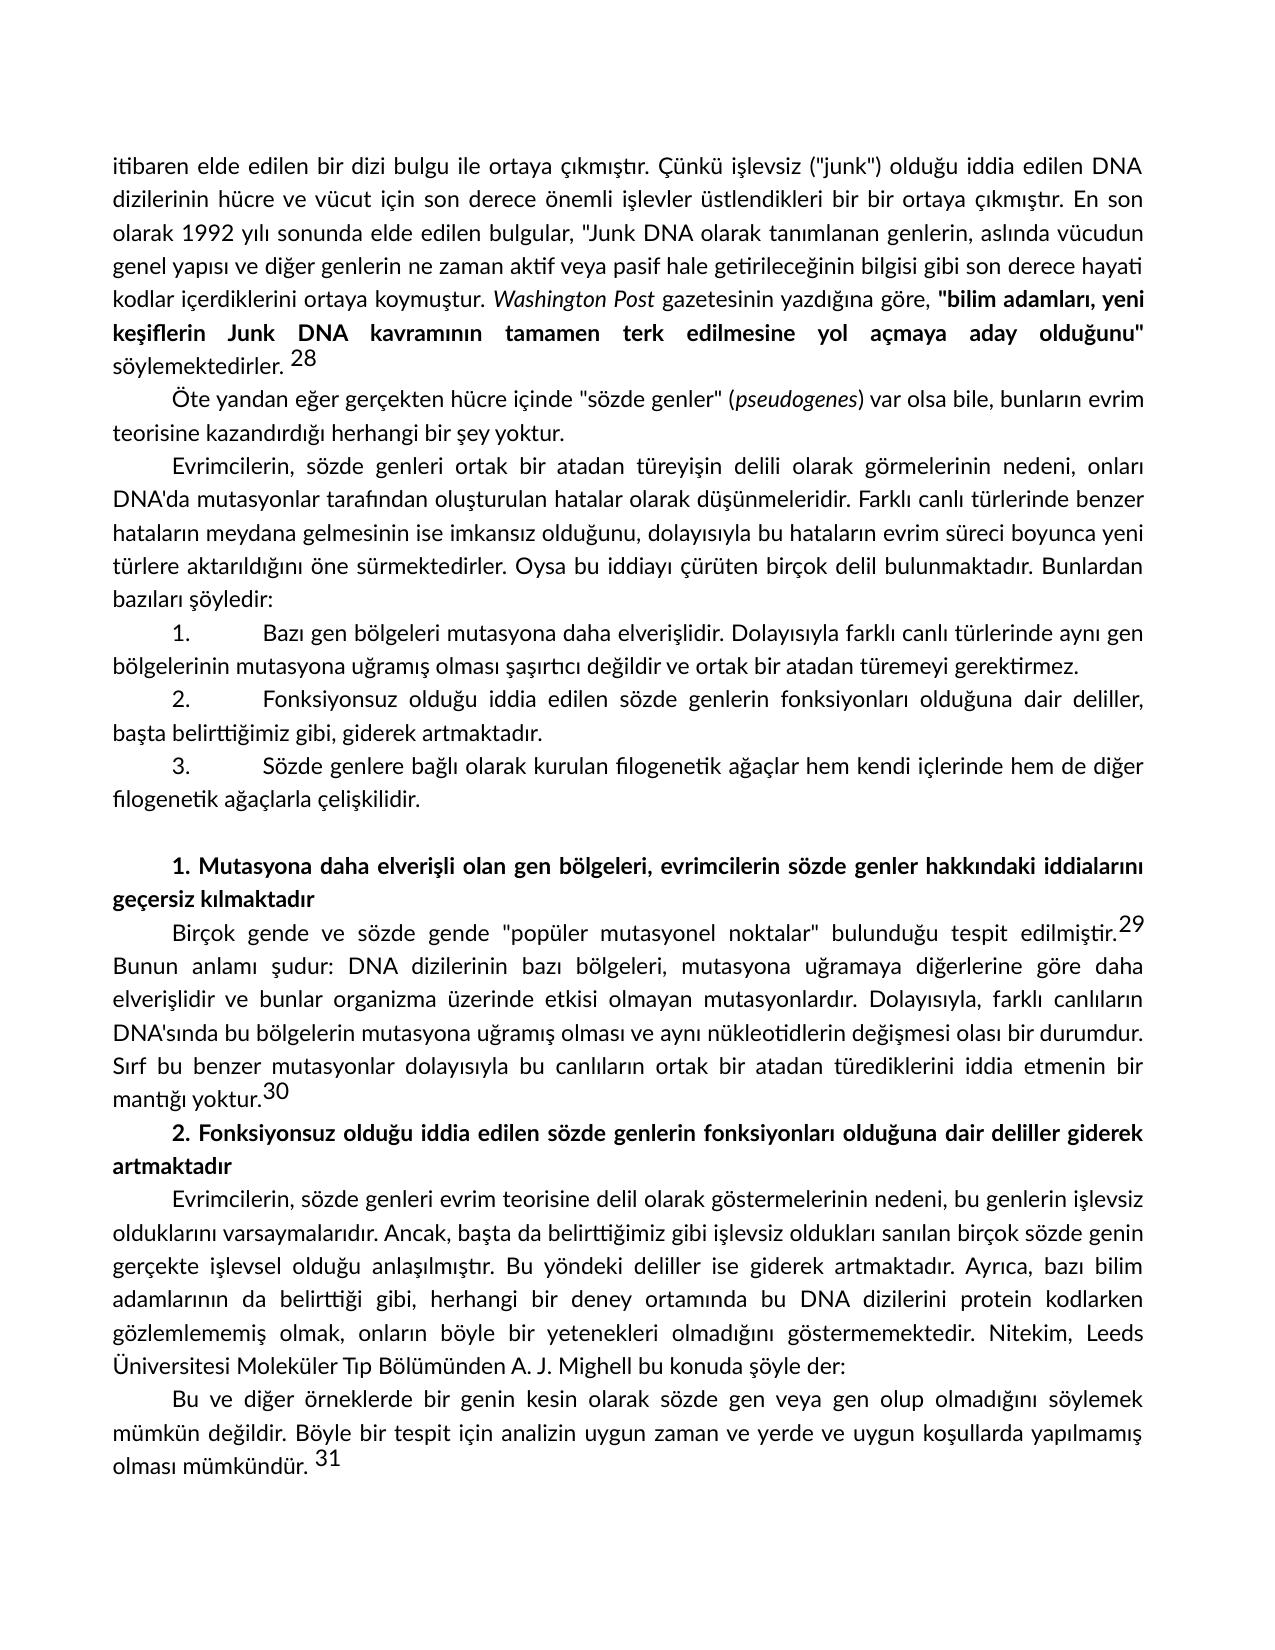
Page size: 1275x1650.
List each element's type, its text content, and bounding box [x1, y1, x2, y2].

text itibaren elde edilen bir dizi bulgu ile ortaya çıkmıştır. Çünkü işlevsiz ("junk") olduğu iddia edilen DNA dizilerinin hücre ve vücut için son derece önemli işlevler üstlendikleri bir bir ortaya çıkmıştır. En son olarak 1992 yılı sonunda elde edilen bulgular, "Junk DNA olarak tanımlanan genlerin, aslında vücudun genel yapısı ve diğer genlerin ne zaman aktif veya pasif hale getirileceğinin bilgisi gibi son derece hayati kodlar içerdiklerini ortaya koymuştur. Washington Post gazetesinin yazdığına göre, "bilim adamları, yeni keşiflerin Junk DNA kavramının tamamen terk edilmesine yol açmaya aday olduğunu" söylemektedirler. 28 [112, 148, 1145, 381]
text 2. Fonksiyonsuz olduğu iddia edilen sözde genlerin fonksiyonları olduğuna dair deliller, başta belirttiğimiz gibi, giderek artmaktadır. [112, 681, 1145, 748]
text 1. Bazı gen bölgeleri mutasyona daha elverişlidir. Dolayısıyla farklı canlı türlerinde aynı gen bölgelerinin mutasyona uğramış olması şaşırtıcı değildir ve ortak bir atadan türemeyi gerektirmez. [112, 614, 1145, 681]
text Bu ve diğer örneklerde bir genin kesin olarak sözde gen veya gen olup olmadığını söylemek mümkün değildir. Böyle bir tespit için analizin uygun zaman ve yerde ve uygun koşullarda yapılmamış olması mümkündür. 31 [112, 1381, 1145, 1481]
text Evrimcilerin, sözde genleri evrim teorisine delil olarak göstermelerinin nedeni, bu genlerin işlevsiz olduklarını varsaymalarıdır. Ancak, başta da belirttiğimiz gibi işlevsiz oldukları sanılan birçok sözde genin gerçekte işlevsel olduğu anlaşılmıştır. Bu yöndeki deliller ise giderek artmaktadır. Ayrıca, bazı bilim adamlarının da belirttiği gibi, herhangi bir deney ortamında bu DNA dizilerini protein kodlarken gözlemlememiş olmak, onların böyle bir yetenekleri olmadığını göstermemektedir. Nitekim, Leeds Üniversitesi Moleküler Tıp Bölümünden A. J. Mighell bu konuda şöyle der: [112, 1181, 1145, 1381]
text Öte yandan eğer gerçekten hücre içinde "sözde genler" (pseudogenes) var olsa bile, bunların evrim teorisine kazandırdığı herhangi bir şey yoktur. [112, 381, 1145, 448]
text 1. Mutasyona daha elverişli olan gen bölgeleri, evrimcilerin sözde genler hakkındaki iddialarını geçersiz kılmaktadır [112, 848, 1145, 914]
text Birçok gende ve sözde gende "popüler mutasyonel noktalar" bulunduğu tespit edilmiştir.29 Bunun anlamı şudur: DNA dizilerinin bazı bölgeleri, mutasyona uğramaya diğerlerine göre daha elverişlidir ve bunlar organizma üzerinde etkisi olmayan mutasyonlardır. Dolayısıyla, farklı canlıların DNA'sında bu bölgelerin mutasyona uğramış olması ve aynı nükleotidlerin değişmesi olası bir durumdur. Sırf bu benzer mutasyonlar dolayısıyla bu canlıların ortak bir atadan türediklerini iddia etmenin bir mantığı yoktur.30 [112, 914, 1145, 1114]
text 2. Fonksiyonsuz olduğu iddia edilen sözde genlerin fonksiyonları olduğuna dair deliller giderek artmaktadır [112, 1114, 1145, 1181]
text Evrimcilerin, sözde genleri ortak bir atadan türeyişin delili olarak görmelerinin nedeni, onları DNA'da mutasyonlar tarafından oluşturulan hatalar olarak düşünmeleridir. Farklı canlı türlerinde benzer hataların meydana gelmesinin ise imkansız olduğunu, dolayısıyla bu hataların evrim süreci boyunca yeni türlere aktarıldığını öne sürmektedirler. Oysa bu iddiayı çürüten birçok delil bulunmaktadır. Bunlardan bazıları şöyledir: [112, 448, 1145, 614]
text 3. Sözde genlere bağlı olarak kurulan filogenetik ağaçlar hem kendi içlerinde hem de diğer filogenetik ağaçlarla çelişkilidir. [112, 748, 1145, 814]
